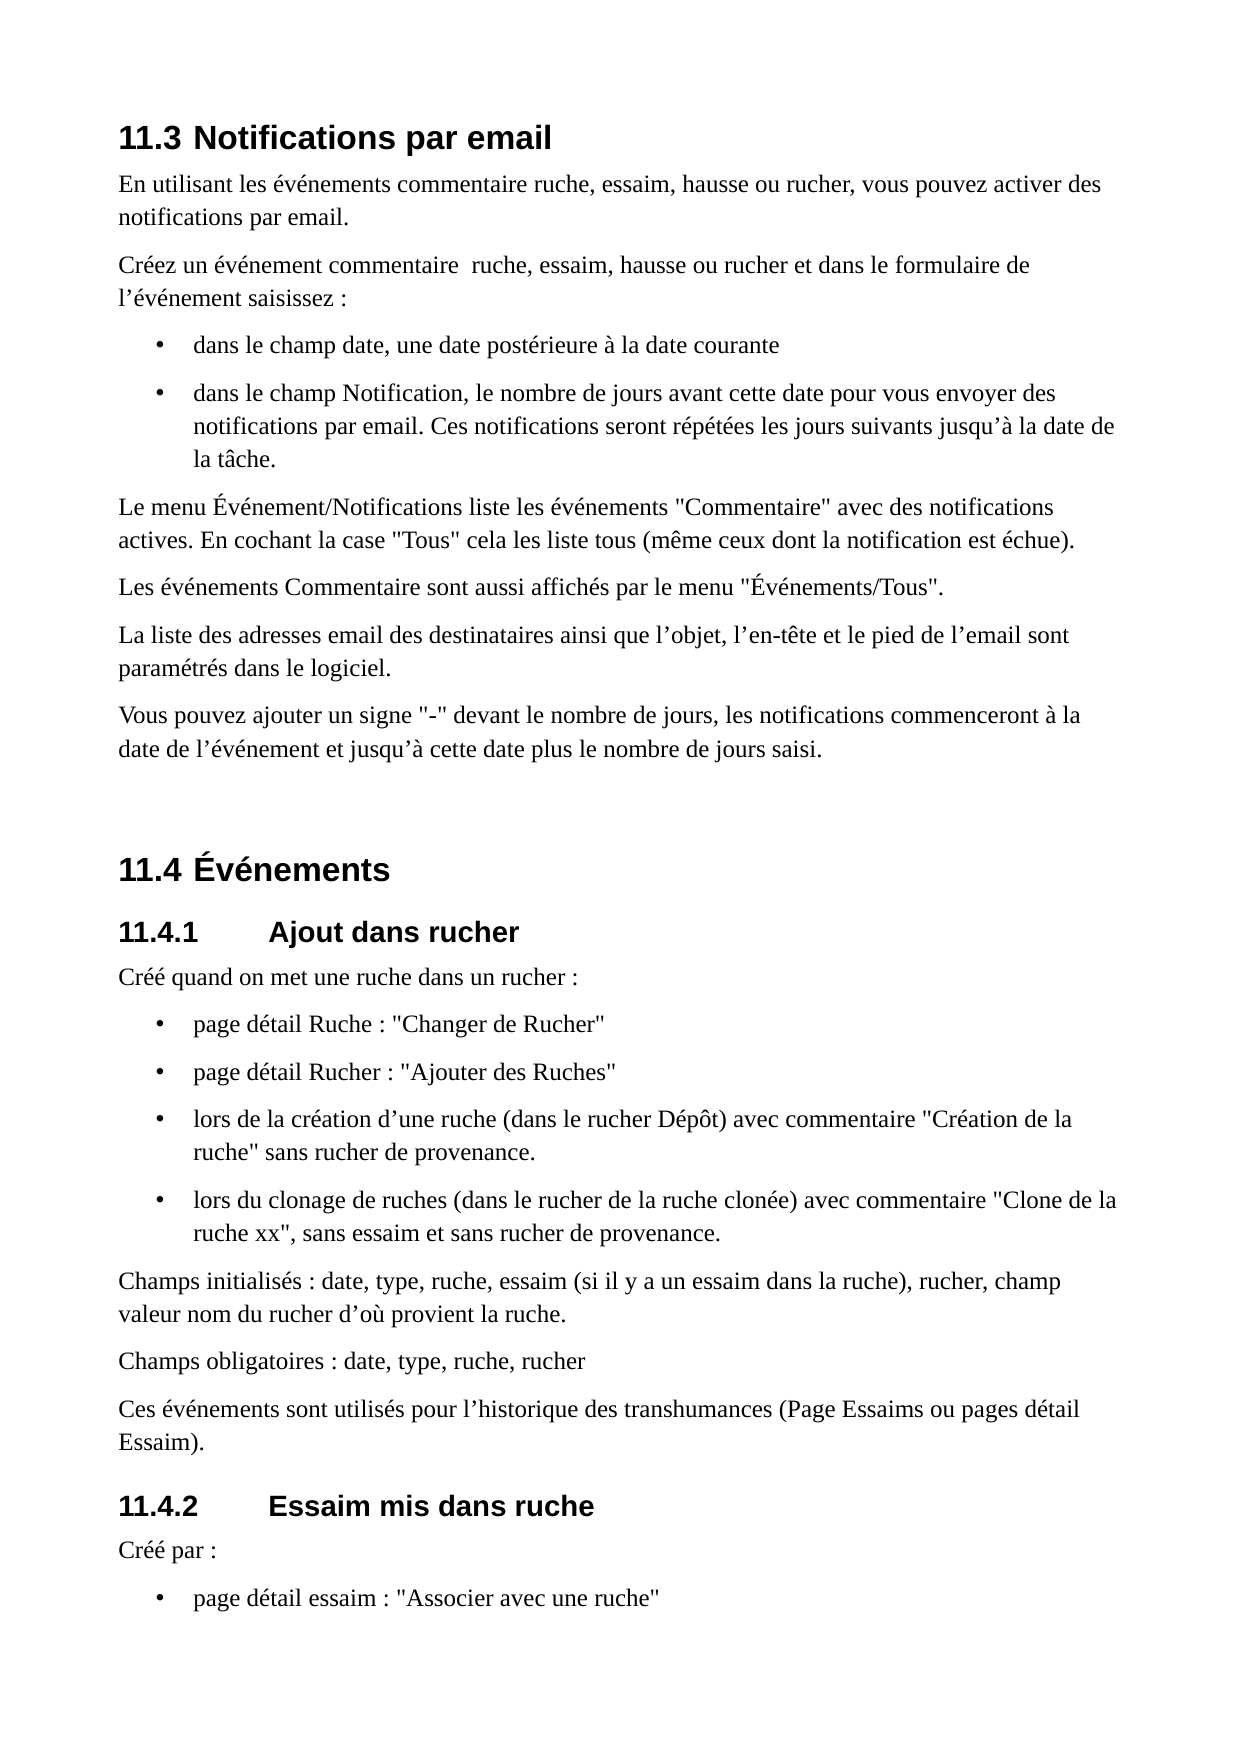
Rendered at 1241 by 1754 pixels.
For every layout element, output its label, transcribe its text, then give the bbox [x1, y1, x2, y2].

list lors du clonage de ruches (dans le rucher de la ruche clonée) avec commentaire "Clone de la ruche xx", sans essaim et sans rucher de provenance. [156, 1185, 1122, 1247]
text En utilisant les événements commentaire ruche, essaim, hausse ou rucher, vous pouvez activer des notifications par email. [118, 169, 1122, 231]
text Créé par : [118, 1535, 1122, 1564]
text Champs initialisés : date, type, ruche, essaim (si il y a un essaim dans la ruche), rucher, champ valeur nom du rucher d’où provient la ruche. [118, 1266, 1122, 1327]
text Ces événements sont utilisés pour l’historique des transhumances (Page Essaims ou pages détail Essaim). [118, 1394, 1122, 1456]
text Les événements Commentaire sont aussi affichés par le menu "Événements/Tous". [118, 572, 1122, 601]
list lors de la création d’une ruche (dans le rucher Dépôt) avec commentaire "Création de la ruche" sans rucher de provenance. [156, 1104, 1122, 1166]
text Champs obligatoires : date, type, ruche, rucher [118, 1346, 1122, 1375]
list dans le champ Notification, le nombre de jours avant cette date pour vous envoyer des notifications par email. Ces notifications seront répétées les jours suivants jusqu’à la date de la tâche. [156, 378, 1122, 473]
subtitle Ajout dans rucher [118, 915, 1122, 949]
text Créez un événement commentaire ruche, essaim, hausse ou rucher et dans le formulaire de l’événement saisissez : [118, 250, 1122, 312]
text Vous pouvez ajouter un signe "-" devant le nombre de jours, les notifications commenceront à la date de l’événement et jusqu’à cette date plus le nombre de jours saisi. [118, 701, 1122, 762]
subtitle Notifications par email [118, 118, 1122, 157]
text Le menu Événement/Notifications liste les événements "Commentaire" avec des notifications actives. En cochant la case "Tous" cela les liste tous (même ceux dont la notification est échue). [118, 492, 1122, 553]
list dans le champ date, une date postérieure à la date courante [156, 331, 1122, 359]
text La liste des adresses email des destinataires ainsi que l’objet, l’en-tête et le pied de l’email sont paramétrés dans le logiciel. [118, 620, 1122, 682]
list page détail Rucher : "Ajouter des Ruches" [156, 1057, 1122, 1086]
subtitle Essaim mis dans ruche [118, 1489, 1122, 1523]
text Créé quand on met une ruche dans un rucher : [118, 962, 1122, 990]
list page détail essaim : "Associer avec une ruche" [156, 1583, 1122, 1612]
subtitle Événements [118, 850, 1122, 888]
list page détail Ruche : "Changer de Rucher" [156, 1009, 1122, 1038]
